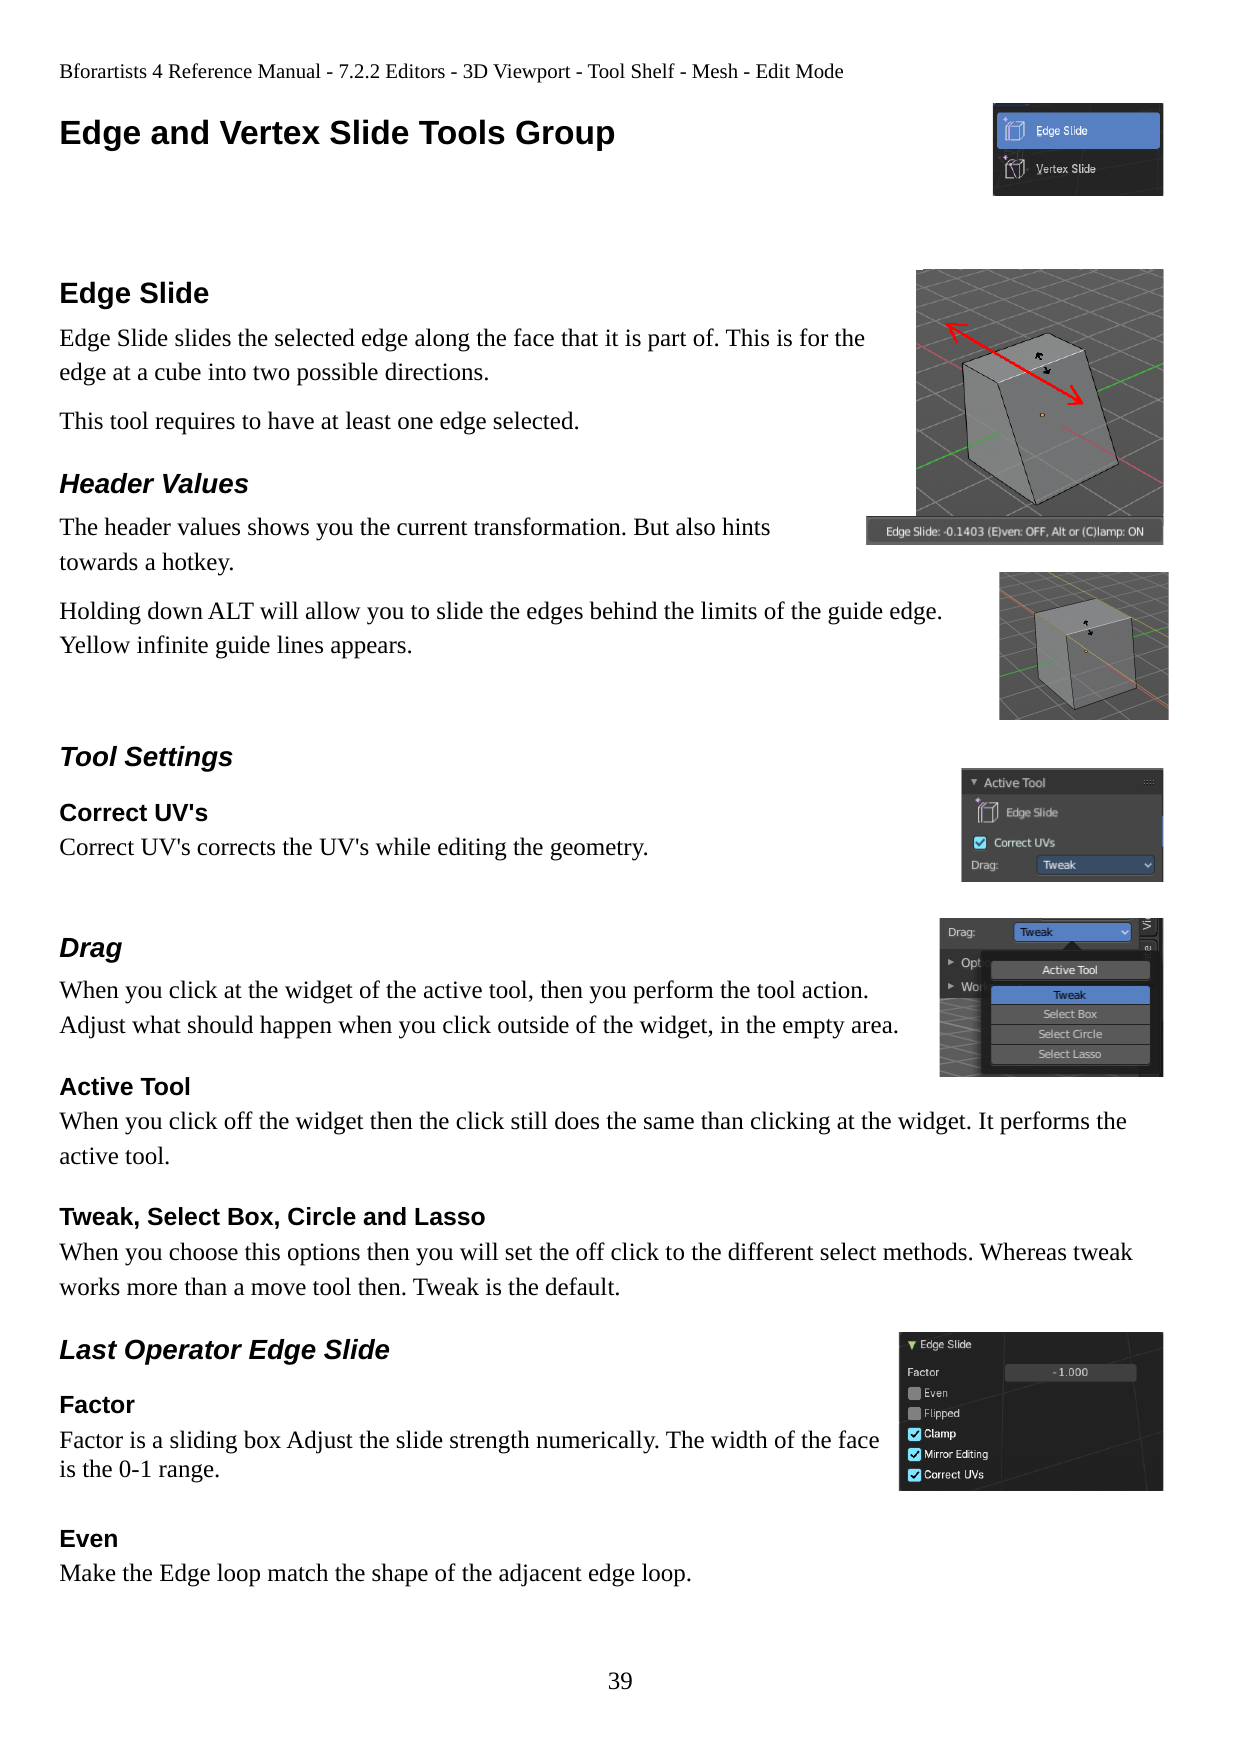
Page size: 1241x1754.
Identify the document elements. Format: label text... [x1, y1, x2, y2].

subtitle Drag [59, 931, 939, 963]
subtitle [1164, 1333, 1181, 1365]
text This tool requires to have at least one edge selected. [59, 406, 916, 435]
picture [866, 269, 1164, 545]
text When you click at the widget of the active tool, then you perform the tool action. Adjust what should happen when you click outside of the widget, in the empty area. [59, 976, 939, 1039]
picture [898, 1332, 1164, 1491]
text The header values shows you the current transformation. But also hints towards a hotkey. [59, 512, 1181, 575]
text Factor is a sliding box Adjust the slide strength numerically. The width of the face is the 0-1 range. [59, 1425, 898, 1482]
text Holding down ALT will allow you to slide the edges behind the limits of the guide edge. Yellow infinite guide lines appears. [59, 596, 999, 659]
subtitle Tweak, Select Box, Circle and Lasso [59, 1202, 1181, 1231]
subtitle Tool Settings [59, 741, 1181, 773]
subtitle [1164, 1390, 1181, 1419]
subtitle Last Operator Edge Slide [59, 1333, 898, 1365]
subtitle [1164, 798, 1181, 826]
picture [939, 918, 1164, 1077]
subtitle Header Values [59, 468, 916, 500]
picture [992, 103, 1164, 196]
subtitle Correct UV's [59, 798, 961, 826]
text Make the Edge loop match the shape of the adjacent edge loop. [59, 1558, 1181, 1587]
subtitle Even [59, 1524, 1181, 1552]
subtitle Edge and Vertex Slide Tools Group [59, 113, 992, 151]
text Correct UV's corrects the UV's while editing the geometry. [59, 832, 961, 861]
subtitle Factor [59, 1390, 898, 1419]
subtitle Edge Slide [59, 276, 916, 310]
text When you choose this options then you will set the off click to the different select methods. Whereas tweak works more than a move tool then. Tweak is the default. [59, 1237, 1181, 1301]
subtitle [1164, 276, 1181, 310]
text When you click off the widget then the click still does the same than clicking at the widget. It performs the active tool. [59, 1106, 1181, 1170]
picture [961, 768, 1164, 882]
subtitle [1164, 468, 1181, 500]
subtitle Active Tool [59, 1072, 1181, 1100]
subtitle [1164, 931, 1181, 963]
picture [999, 572, 1169, 720]
text Edge Slide slides the selected edge along the face that it is part of. This is for the edge at a cube into two possible directions. [59, 323, 916, 386]
